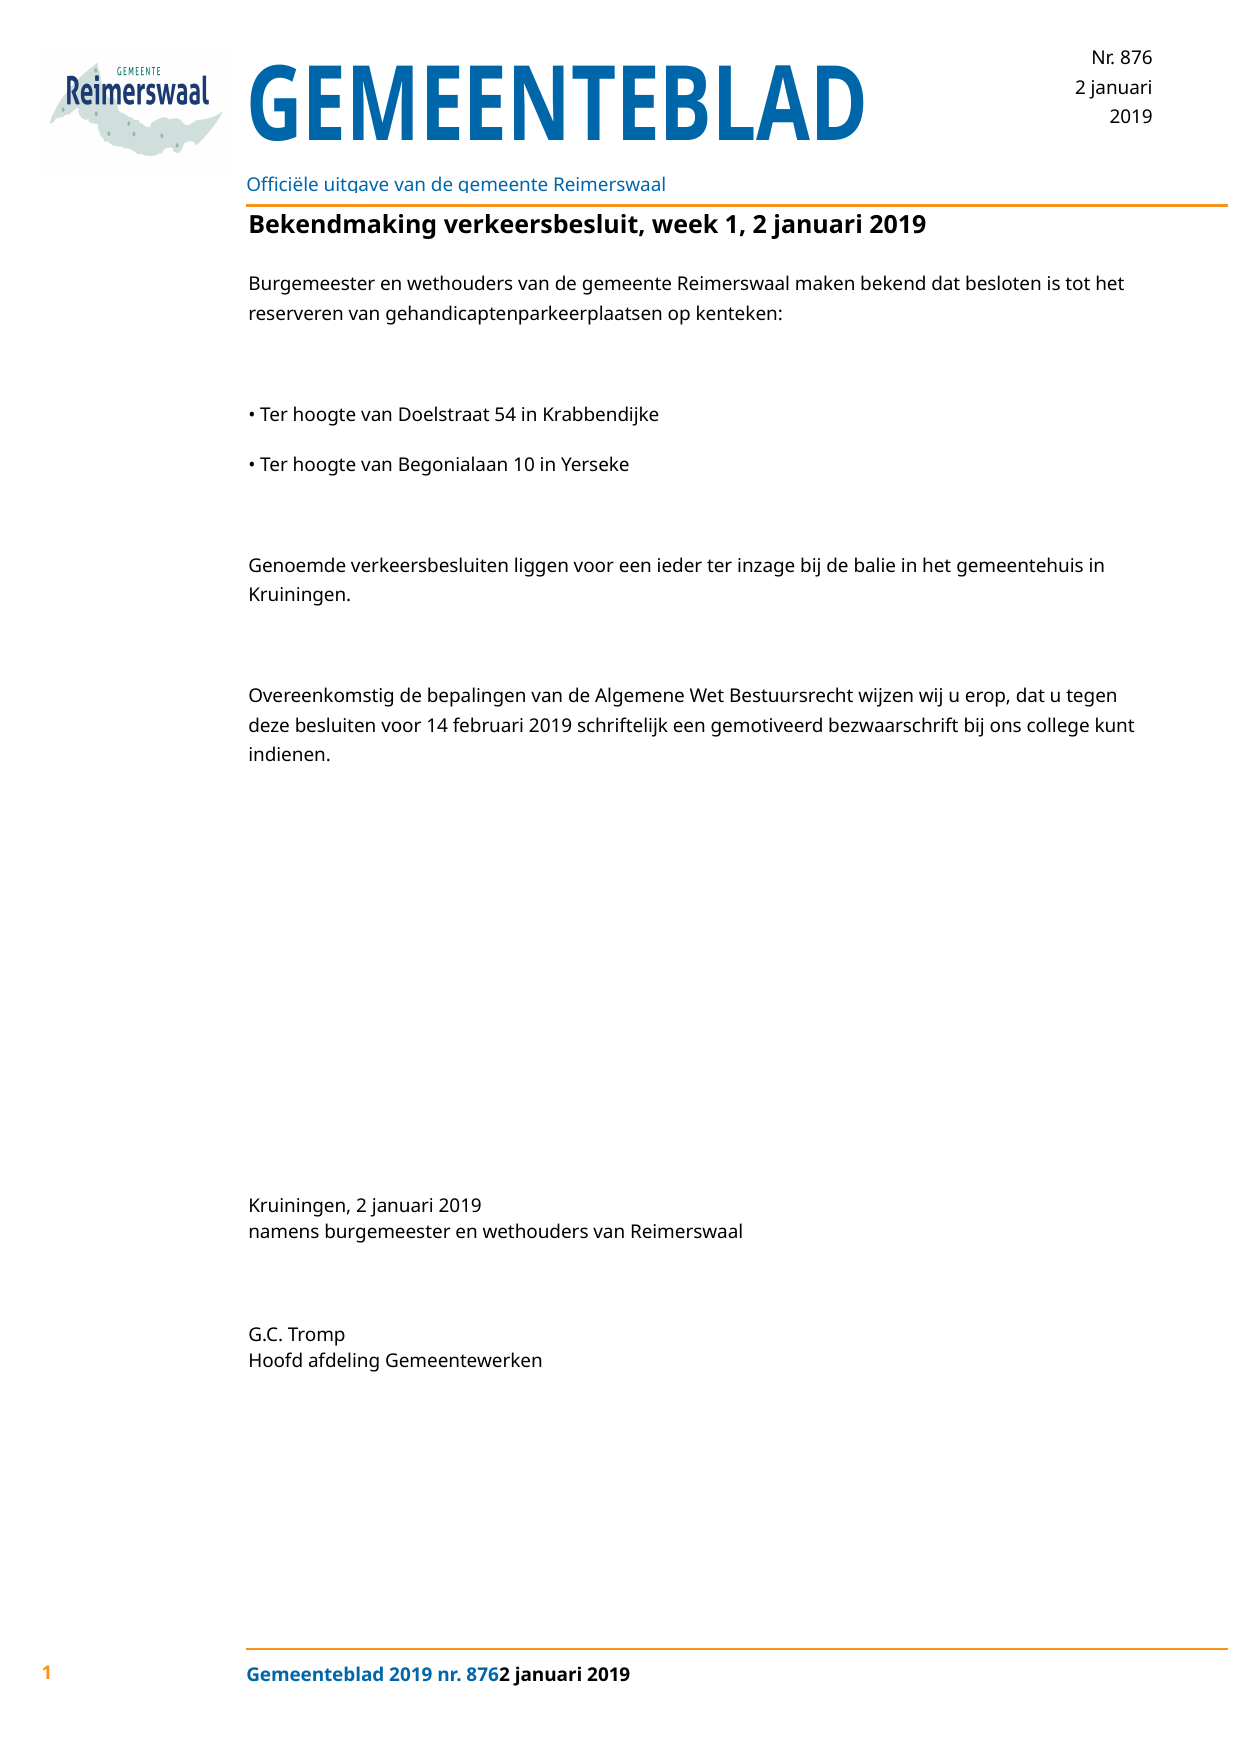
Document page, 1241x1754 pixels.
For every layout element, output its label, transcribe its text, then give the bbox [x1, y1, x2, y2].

text Genoemde verkeersbesluiten liggen voor een ieder ter inzage bij de balie in het gemeentehuis in Kruiningen. [248, 552, 1152, 607]
text Burgemeester en wethouders van de gemeente Reimerswaal maken bekend dat besloten is tot het reserveren van gehandicaptenparkeerplaatsen op kenteken: [248, 270, 1152, 326]
text Hoofd afdeling Gemeentewerken [248, 1347, 1152, 1373]
text • Ter hoogte van Begonialaan 10 in Yerseke [248, 451, 1152, 477]
text Kruiningen, 2 januari 2019 [248, 1193, 1152, 1218]
text Bekendmaking verkeersbesluit, week 1, 2 januari 2019 [248, 207, 1152, 241]
text Overeenkomstig de bepalingen van de Algemene Wet Bestuursrecht wijzen wij u erop, dat u tegen deze besluiten voor 14 februari 2019 schriftelijk een gemotiveerd bezwaarschrift bij ons college kunt indienen. [248, 682, 1152, 767]
text • Ter hoogte van Doelstraat 54 in Krabbendijke [248, 401, 1152, 426]
picture [41, 47, 231, 172]
text namens burgemeester en wethouders van Reimerswaal [248, 1218, 1152, 1244]
text G.C. Tromp [248, 1321, 1152, 1347]
